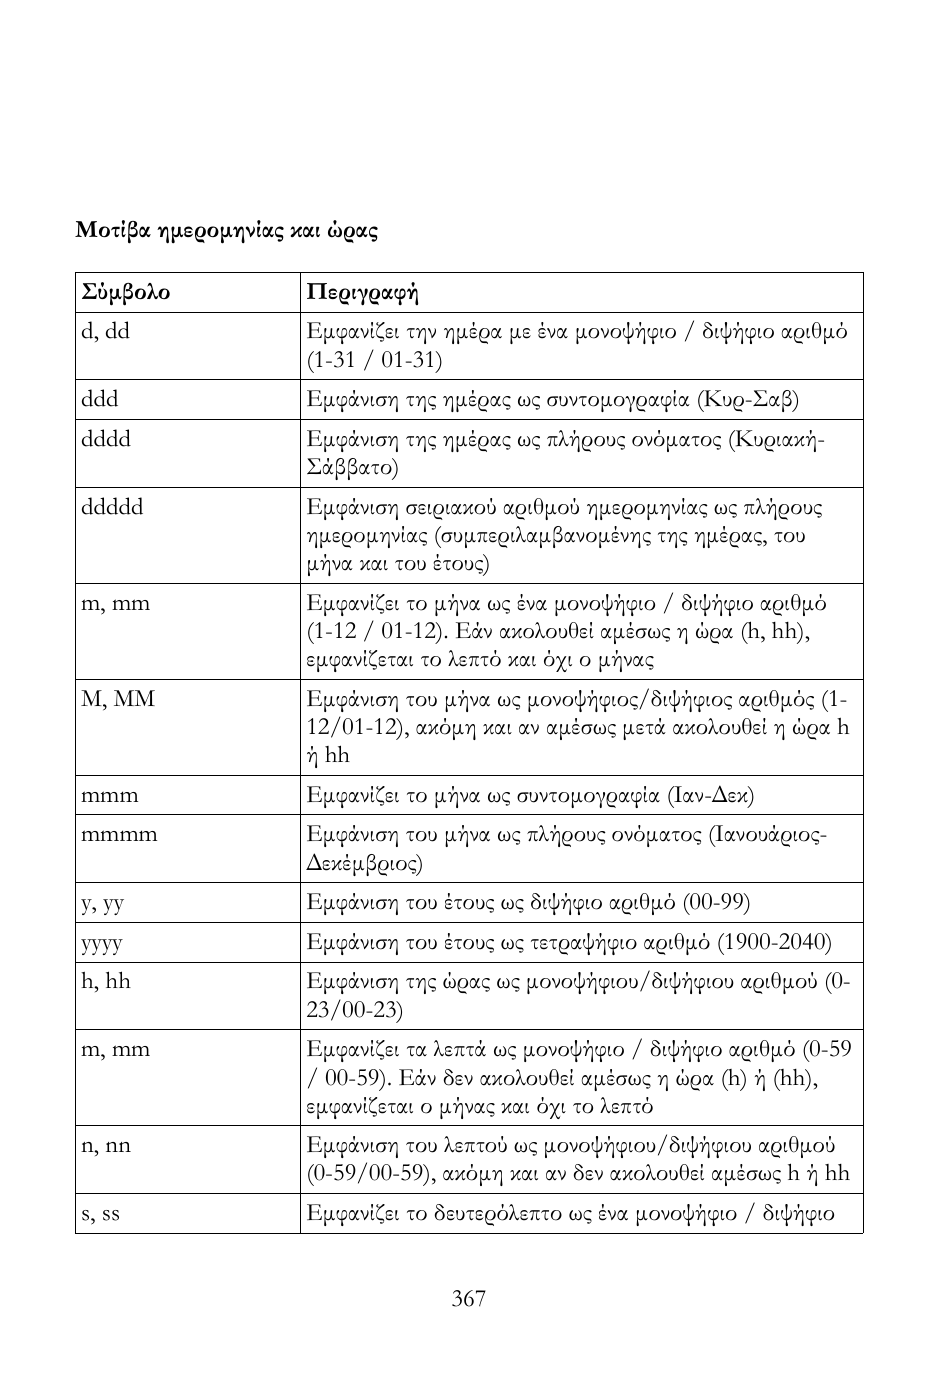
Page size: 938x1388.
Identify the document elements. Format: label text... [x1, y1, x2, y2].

table_cell Εμφανίζει το μήνα ως συντομογραφία (Ιαν-Δεκ) [301, 776, 863, 814]
table_cell dddd [76, 420, 300, 487]
table_cell M, MM [76, 680, 300, 775]
table_cell Εμφάνιση του λεπτού ως μονοψήφιου/διψήφιου αριθμού (0-59/00-59), ακόμη και αν δεν ακολουθεί αμέσως h ή hh [301, 1126, 863, 1193]
table_cell Εμφάνιση του έτους ως διψήφιο αριθμό (00-99) [301, 883, 863, 922]
table_cell Εμφάνιση του μήνα ως μονοψήφιος/διψήφιος αριθμός (1-12/01-12), ακόμη και αν αμέσως μετά ακολουθεί η ώρα h ή hh [301, 680, 863, 775]
table_cell Εμφανίζει το μήνα ως ένα μονοψήφιο / διψήφιο αριθμό (1-12 / 01-12). Εάν ακολουθεί αμέσως η ώρα (h, hh), εμφανίζεται το λεπτό και όχι ο μήνας [301, 584, 863, 679]
table_cell m, mm [76, 584, 300, 679]
table_cell s, ss [76, 1194, 300, 1233]
table_cell y, yy [76, 883, 300, 922]
table_cell Εμφανίζει το δευτερόλεπτο ως ένα μονοψήφιο / διψήφιο [301, 1194, 863, 1233]
table_cell mmm [76, 776, 300, 814]
table_cell Εμφάνιση της ώρας ως μονοψήφιου/διψήφιου αριθμού (0-23/00-23) [301, 963, 863, 1029]
table_cell Εμφάνιση σειριακού αριθμού ημερομηνίας ως πλήρους ημερομηνίας (συμπεριλαμβανομένης της ημέρας, του μήνα και του έτους) [301, 488, 863, 583]
table_cell d, dd [76, 313, 300, 379]
table_cell Εμφανίζει τα λεπτά ως μονοψήφιο / διψήφιο αριθμό (0-59 / 00-59). Εάν δεν ακολουθεί αμέσως η ώρα (h) ή (hh), εμφανίζεται ο μήνας και όχι το λεπτό [301, 1030, 863, 1125]
table_cell ddd [76, 380, 300, 419]
table_cell Εμφανίζει την ημέρα με ένα μονοψήφιο / διψήφιο αριθμό (1-31 / 01-31) [301, 313, 863, 379]
table_cell Εμφάνιση της ημέρας ως συντομογραφία (Κυρ-Σαβ) [301, 380, 863, 419]
table_header Περιγραφή [301, 273, 863, 312]
table_cell ddddd [76, 488, 300, 583]
table_cell h, hh [76, 963, 300, 1029]
table_cell Εμφάνιση του έτους ως τετραψήφιο αριθμό (1900-2040) [301, 923, 863, 962]
table_cell Εμφάνιση του μήνα ως πλήρους ονόματος (Ιανουάριος-Δεκέμβριος) [301, 815, 863, 882]
table_cell Εμφάνιση της ημέρας ως πλήρους ονόματος (Κυριακή-Σάββατο) [301, 420, 863, 487]
text Μοτίβα ημερομηνίας και ώρας [75, 216, 862, 244]
table_cell yyyy [76, 923, 300, 962]
table_cell mmmm [76, 815, 300, 882]
table_cell m, mm [76, 1030, 300, 1125]
table_header Σύμβολο [76, 273, 300, 312]
table_cell n, nn [76, 1126, 300, 1193]
